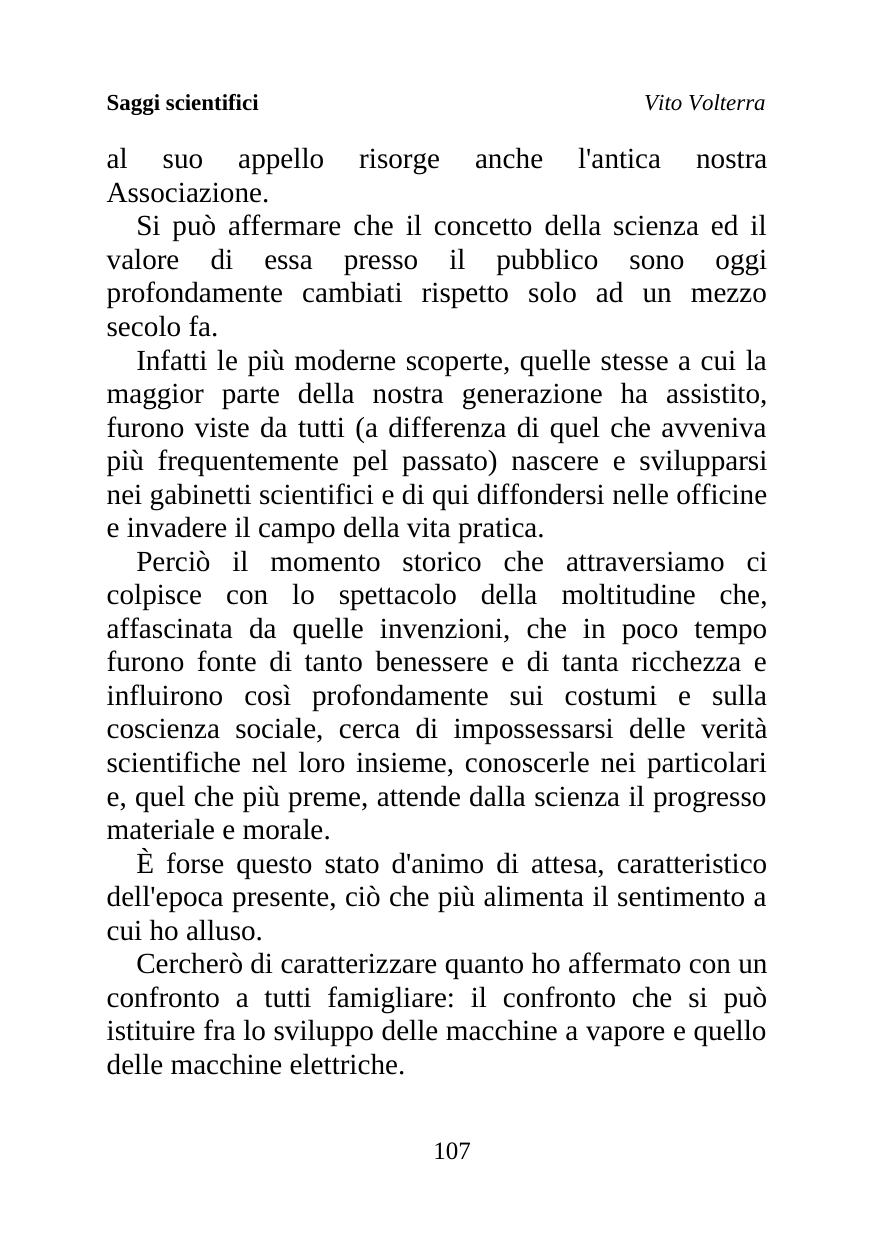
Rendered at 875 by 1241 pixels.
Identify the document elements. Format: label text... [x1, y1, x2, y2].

text Cercherò di caratterizzare quanto ho affermato con un confronto a tutti famigliare: il confronto che si può istituire fra lo sviluppo delle macchine a vapore e quello delle macchine elettriche. [106, 946, 768, 1081]
text Perciò il momento storico che attraversiamo ci colpisce con lo spettacolo della moltitudine che, affascinata da quelle invenzioni, che in poco tempo furono fonte di tanto benessere e di tanta ricchezza e influirono così profondamente sui costumi e sulla coscienza sociale, cerca di impossessarsi delle verità scientifiche nel loro insieme, conoscerle nei particolari e, quel che più preme, attende dalla scienza il progresso materiale e morale. [106, 544, 768, 846]
text al suo appello risorge anche l'antica nostra Associazione. [106, 141, 768, 208]
text Si può affermare che il concetto della scienza ed il valore di essa presso il pubblico sono oggi profondamente cambiati rispetto solo ad un mezzo secolo fa. [106, 208, 768, 343]
text È forse questo stato d'animo di attesa, caratteristico dell'epoca presente, ciò che più alimenta il sentimento a cui ho alluso. [106, 846, 768, 946]
text Infatti le più moderne scoperte, quelle stesse a cui la maggior parte della nostra generazione ha assistito, furono viste da tutti (a differenza di quel che avveniva più frequentemente pel passato) nascere e svilupparsi nei gabinetti scientifici e di qui diffondersi nelle officine e invadere il campo della vita pratica. [106, 343, 768, 544]
